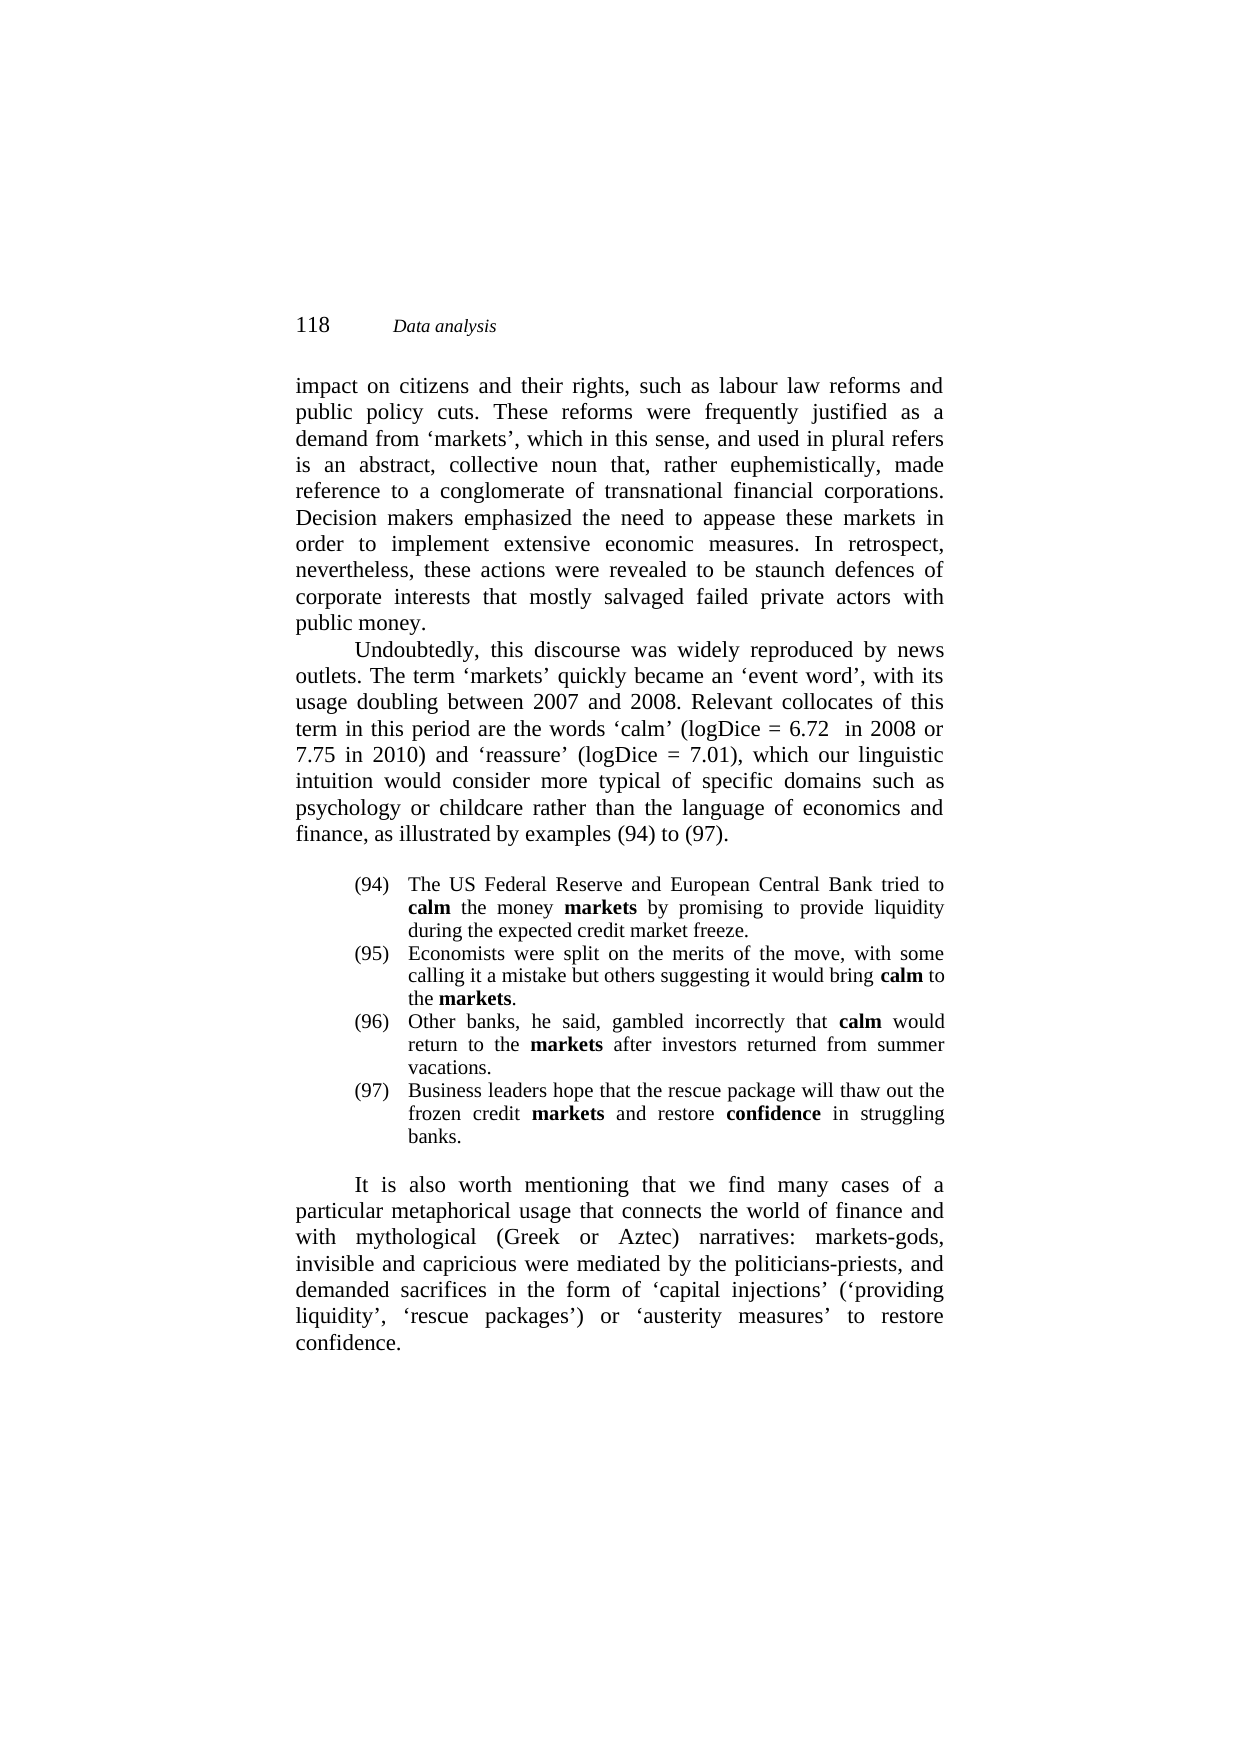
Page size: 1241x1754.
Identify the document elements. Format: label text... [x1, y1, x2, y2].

text Undoubtedly, this discourse was widely reproduced by news outlets. The term ‘markets’ quickly became an ‘event word’, with its usage doubling between 2007 and 2008. Relevant collocates of this term in this period are the words ‘calm’ (logDice = 6.72 in 2008 or 7.75 in 2010) and ‘reassure’ (logDice = 7.01), which our linguistic intuition would consider more typical of specific domains such as psychology or childcare rather than the language of economics and finance, as illustrated by examples (94) to (97). [295, 636, 945, 846]
list The US Federal Reserve and European Central Bank tried to calm the money markets by promising to provide liquidity during the expected credit market freeze. [354, 873, 945, 942]
list Business leaders hope that the rescue package will thaw out the frozen credit markets and restore confidence in struggling banks. [354, 1079, 945, 1148]
list Other banks, he said, gambled incorrectly that calm would return to the markets after investors returned from summer vacations. [354, 1010, 945, 1079]
list Economists were split on the merits of the move, with some calling it a mistake but others suggesting it would bring calm to the markets. [354, 942, 945, 1010]
text It is also worth mentioning that we find many cases of a particular metaphorical usage that connects the world of finance and with mythological (Greek or Aztec) narratives: markets-gods, invisible and capricious were mediated by the politicians-priests, and demanded sacrifices in the form of ‘capital injections’ (‘providing liquidity’, ‘rescue packages’) or ‘austerity measures’ to restore confidence. [295, 1171, 945, 1355]
text impact on citizens and their rights, such as labour law reforms and public policy cuts. These reforms were frequently justified as a demand from ‘markets’, which in this sense, and used in plural refers is an abstract, collective noun that, rather euphemistically, made reference to a conglomerate of transnational financial corporations. Decision makers emphasized the need to appease these markets in order to implement extensive economic measures. In retrospect, nevertheless, these actions were revealed to be staunch defences of corporate interests that mostly salvaged failed private actors with public money. [295, 372, 945, 636]
